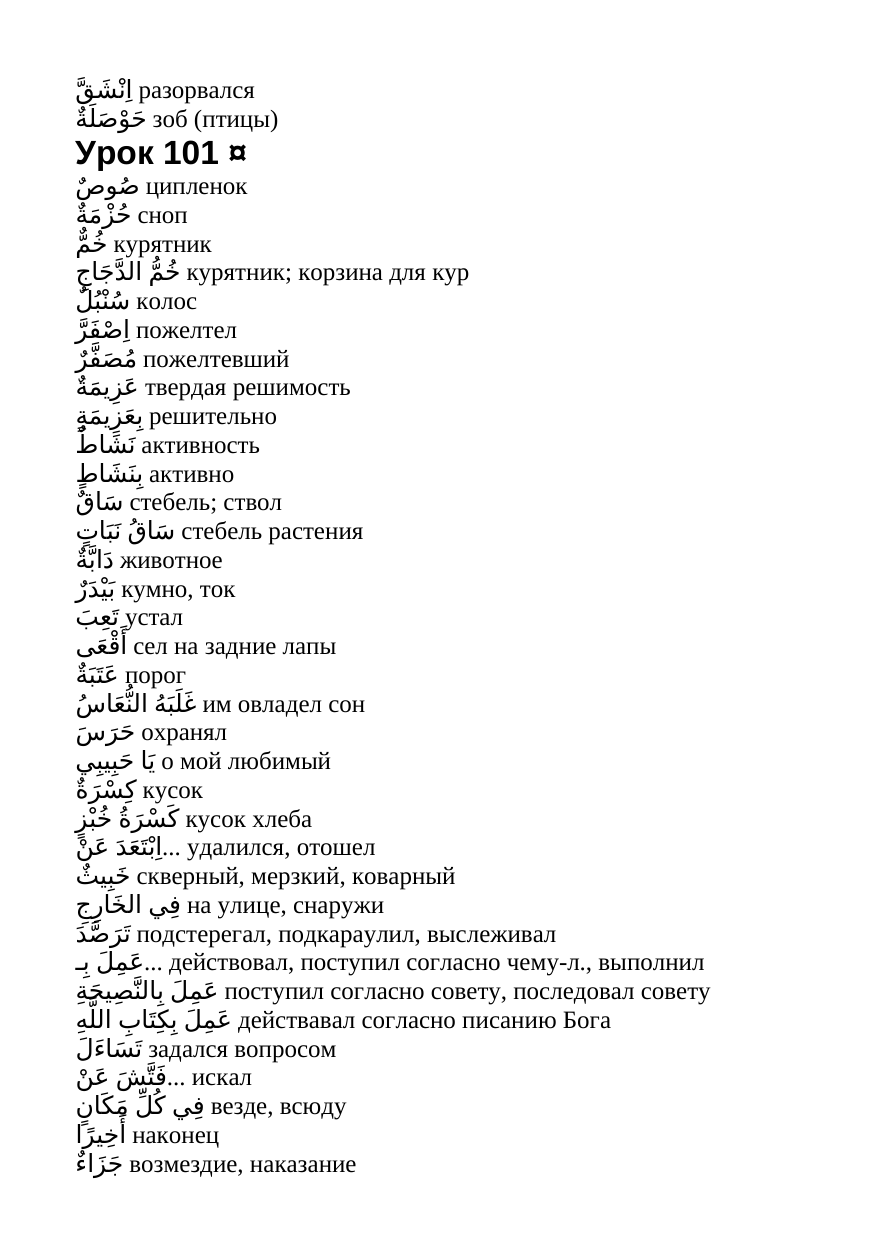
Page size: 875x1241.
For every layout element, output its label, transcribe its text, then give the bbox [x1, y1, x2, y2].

text عَمِلَ بِالنَّصِيحَةِ посту­пил согласно совету, последовал совету‎ [75, 976, 799, 1005]
text فِي كُلِّ مَكَانٍ везде, всюду‎ [75, 1091, 799, 1120]
subtitle Урок 101‎ ¤ [75, 132, 799, 171]
text سَاقُ نَبَاتٍ стебель рас­тения‎ [75, 516, 799, 545]
text بَيْدَرٌ кумно, ток‎ [75, 574, 799, 602]
text حَرَسَ охранял‎ [75, 717, 799, 746]
text عَتَبَةٌ порог‎ [75, 660, 799, 689]
text عَمِلَ بِـ... действовал, по­ступил согласно чему-л., выполнил‎ [75, 947, 799, 976]
text جَزَاءٌ возмездие, наказа­ние‎ [75, 1149, 799, 1177]
text غَلَبَهُ النُّعَاسُ им овла­дел сон‎ [75, 689, 799, 717]
text أَخِيرًا наконец‎ [75, 1120, 799, 1149]
text اِبْتَعَدَ عَنْ... удалился, отошел‎ [75, 832, 799, 861]
text أَقْعَى сел на задние лапы‎ [75, 631, 799, 660]
text بِعَزِيمَةٍ решительно‎ [75, 401, 799, 430]
text عَزِيمَةٌ твердая реши­мость‎ [75, 372, 799, 401]
text تَعِبَ устал‎ [75, 602, 799, 631]
text اِنْشَقَّ разорвался‎ [75, 75, 799, 104]
text حَوْصَلَةٌ зоб (птицы)‎ [75, 104, 799, 132]
text فِي الخَارِجِ на улице, снаружи‎ [75, 890, 799, 919]
text دَابَّةٌ животное‎ [75, 545, 799, 574]
text بِنَشَاطٍ активно‎ [75, 459, 799, 487]
text يَا حَبِيبِي о мой люби­мый‎ [75, 746, 799, 775]
text فَتَّشَ عَنْ... искал‎ [75, 1062, 799, 1091]
text حُزْمَةٌ сноп‎ [75, 200, 799, 229]
text صُوصٌ ципленок‎ [75, 171, 799, 200]
text سُنْبُلٌ колос‎ [75, 286, 799, 315]
text تَرَصَّدَ подстерегал, подкар­аулил, выслеживал‎ [75, 919, 799, 947]
text سَاقٌ стебель; ствол‎ [75, 487, 799, 516]
text خُمٌّ курятник‎ [75, 229, 799, 257]
text اِصْفَرَّ пожелтел‎ [75, 315, 799, 344]
text مُصَفَّرٌ пожелтевший‎ [75, 344, 799, 372]
text خَبِيثٌ скверный, мерз­кий, коварный‎ [75, 861, 799, 890]
text خُمُّ الدَّجَاجِ курятник; корзина для кур‎ [75, 257, 799, 286]
text نَشَاطٌ активность‎ [75, 430, 799, 459]
text كَسْرَةُ خُبْزٍ кусок хлеба‎ [75, 804, 799, 832]
text عَمِلَ بِكِتَابِ اللَّهِ дей­ствавал согласно писанию Бога‎ [75, 1005, 799, 1034]
text كِسْرَةٌ кусок‎ [75, 775, 799, 804]
text تَسَاءَلَ задался вопросом‎ [75, 1034, 799, 1062]
